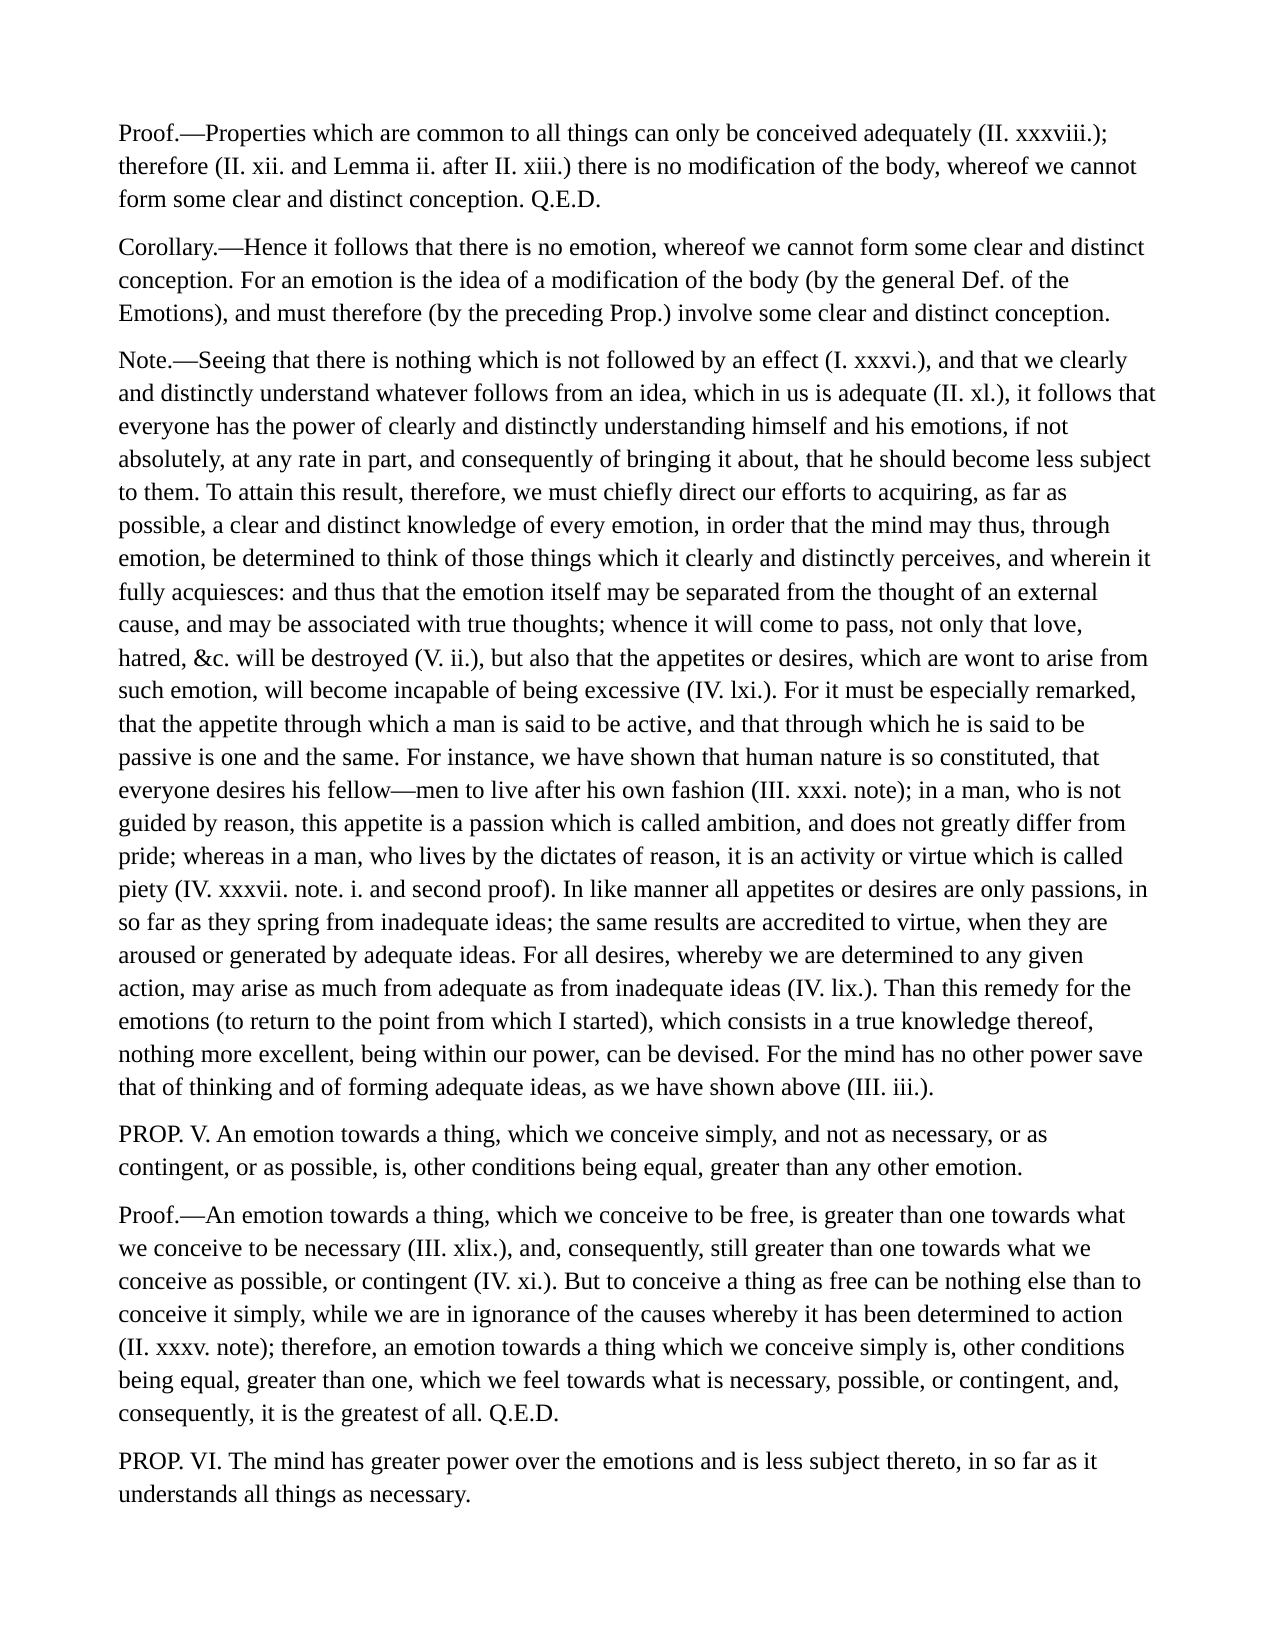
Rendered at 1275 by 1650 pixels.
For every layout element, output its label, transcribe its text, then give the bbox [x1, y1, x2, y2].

text Proof.—An emotion towards a thing, which we conceive to be free, is greater than one towards what we conceive to be necessary (III. xlix.), and, consequently, still greater than one towards what we conceive as possible, or contingent (IV. xi.). But to conceive a thing as free can be nothing else than to conceive it simply, while we are in ignorance of the causes whereby it has been determined to action (II. xxxv. note); therefore, an emotion towards a thing which we conceive simply is, other conditions being equal, greater than one, which we feel towards what is necessary, possible, or contingent, and, consequently, it is the greatest of all. Q.E.D. [118, 1200, 1157, 1427]
text Proof.—Properties which are common to all things can only be conceived adequately (II. xxxviii.); therefore (II. xii. and Lemma ii. after II. xiii.) there is no modification of the body, whereof we cannot form some clear and distinct conception. Q.E.D. [118, 118, 1157, 213]
text Note.—Seeing that there is nothing which is not followed by an effect (I. xxxvi.), and that we clearly and distinctly understand whatever follows from an idea, which in us is adequate (II. xl.), it follows that everyone has the power of clearly and distinctly understanding himself and his emotions, if not absolutely, at any rate in part, and consequently of bringing it about, that he should become less subject to them. To attain this result, therefore, we must chiefly direct our efforts to acquiring, as far as possible, a clear and distinct knowledge of every emotion, in order that the mind may thus, through emotion, be determined to think of those things which it clearly and distinctly perceives, and wherein it fully acquiesces: and thus that the emotion itself may be separated from the thought of an external cause, and may be associated with true thoughts; whence it will come to pass, not only that love, hatred, &c. will be destroyed (V. ii.), but also that the appetites or desires, which are wont to arise from such emotion, will become incapable of being excessive (IV. lxi.). For it must be especially remarked, that the appetite through which a man is said to be active, and that through which he is said to be passive is one and the same. For instance, we have shown that human nature is so constituted, that everyone desires his fellow—men to live after his own fashion (III. xxxi. note); in a man, who is not guided by reason, this appetite is a passion which is called ambition, and does not greatly differ from pride; whereas in a man, who lives by the dictates of reason, it is an activity or virtue which is called piety (IV. xxxvii. note. i. and second proof). In like manner all appetites or desires are only passions, in so far as they spring from inadequate ideas; the same results are accredited to virtue, when they are aroused or generated by adequate ideas. For all desires, whereby we are determined to any given action, may arise as much from adequate as from inadequate ideas (IV. lix.). Than this remedy for the emotions (to return to the point from which I started), which consists in a true knowledge thereof, nothing more excellent, being within our power, can be devised. For the mind has no other power save that of thinking and of forming adequate ideas, as we have shown above (III. iii.). [118, 345, 1157, 1101]
text PROP. VI. The mind has greater power over the emotions and is less subject thereto, in so far as it understands all things as necessary. [118, 1446, 1157, 1508]
text Corollary.—Hence it follows that there is no emotion, whereof we cannot form some clear and distinct conception. For an emotion is the idea of a modification of the body (by the general Def. of the Emotions), and must therefore (by the preceding Prop.) involve some clear and distinct conception. [118, 232, 1157, 327]
text PROP. V. An emotion towards a thing, which we conceive simply, and not as necessary, or as contingent, or as possible, is, other conditions being equal, greater than any other emotion. [118, 1119, 1157, 1181]
